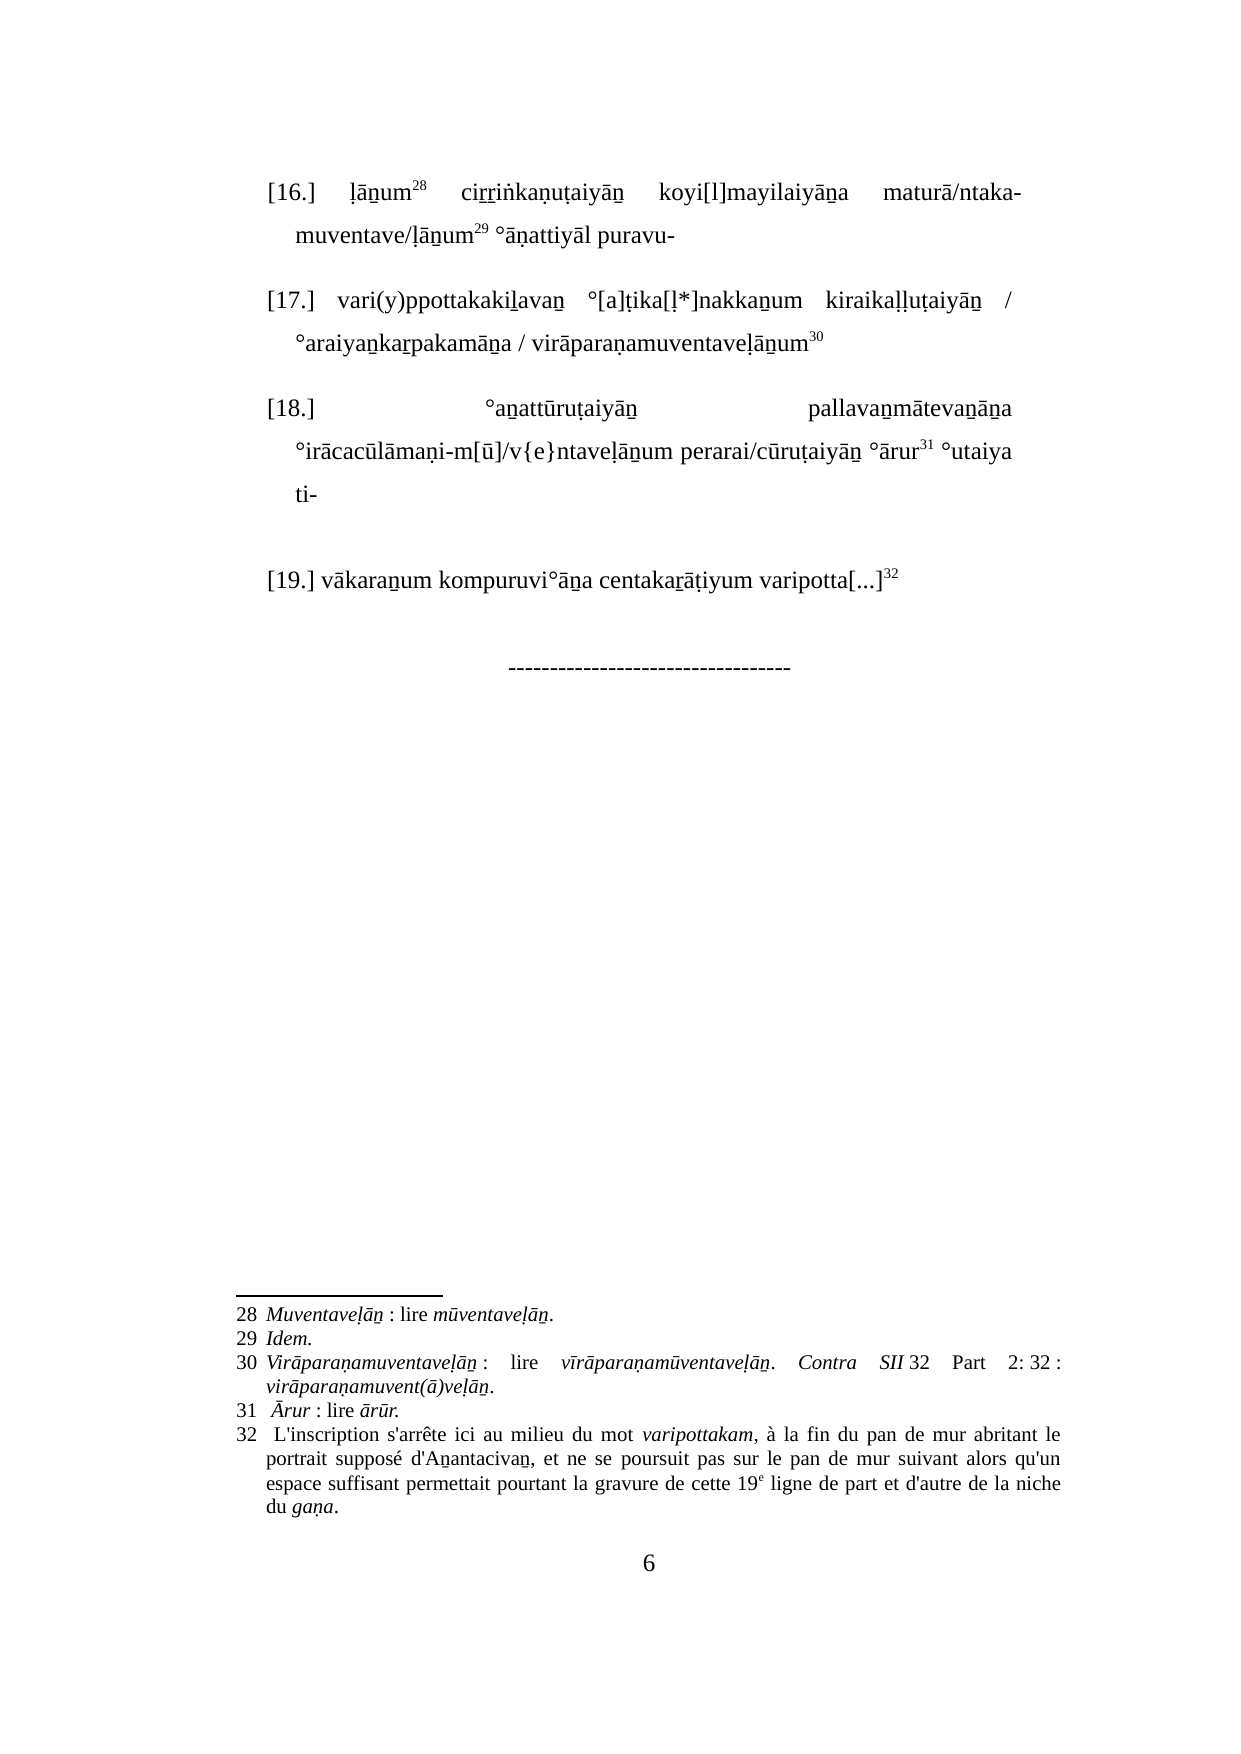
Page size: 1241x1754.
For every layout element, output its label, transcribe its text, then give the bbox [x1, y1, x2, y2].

text Idem. [236, 1326, 1061, 1350]
text [16.] ḷāṉum ciṟṟiṅkaṇuṭaiyāṉ koyi[l]mayilaiyāṉa maturā/ntaka-muventave/ḷāṉum °āṇattiyāl puravu- [267, 177, 1022, 249]
text Ārur : lire ārūr. [236, 1398, 1061, 1422]
text [17.] vari(y)ppottakakiḻavaṉ °[a]ṭika[ḷ*]nakkaṉum kiraikaḷḷuṭaiyāṉ / °araiyaṉkaṟpakamāṉa / virāparaṇamuventaveḷāṉum [267, 285, 1012, 357]
text Virāparaṇamuventaveḷāṉ : lire vīrāparaṇamūventaveḷāṉ. Contra SII 32 Part 2: 32 : virāparaṇamuvent(ā)veḷāṉ. [236, 1350, 1061, 1398]
text [19.] vākaraṉum kompuruvi°āṉa centakaṟāṭiyum varipotta[...] [267, 565, 1012, 594]
text L'inscription s'arrête ici au milieu du mot varipottakam, à la fin du pan de mur abritant le portrait supposé d'Aṉantacivaṉ, et ne se poursuit pas sur le pan de mur suivant alors qu'un espace suffisant permettait pourtant la gravure de cette 19e ligne de part et d'autre de la niche du gaṇa. [236, 1422, 1061, 1518]
text [18.] °aṉattūruṭaiyāṉ pallavaṉmātevaṉāṉa °irācacūlāmaṇi-m[ū]/v{e}ntaveḷāṉum perarai/cūruṭaiyāṉ °ārur °utaiya ti- [267, 393, 1012, 508]
text Muventaveḷāṉ : lire mūventaveḷāṉ. [236, 1302, 1061, 1326]
text ---------------------------------- [290, 652, 1009, 680]
